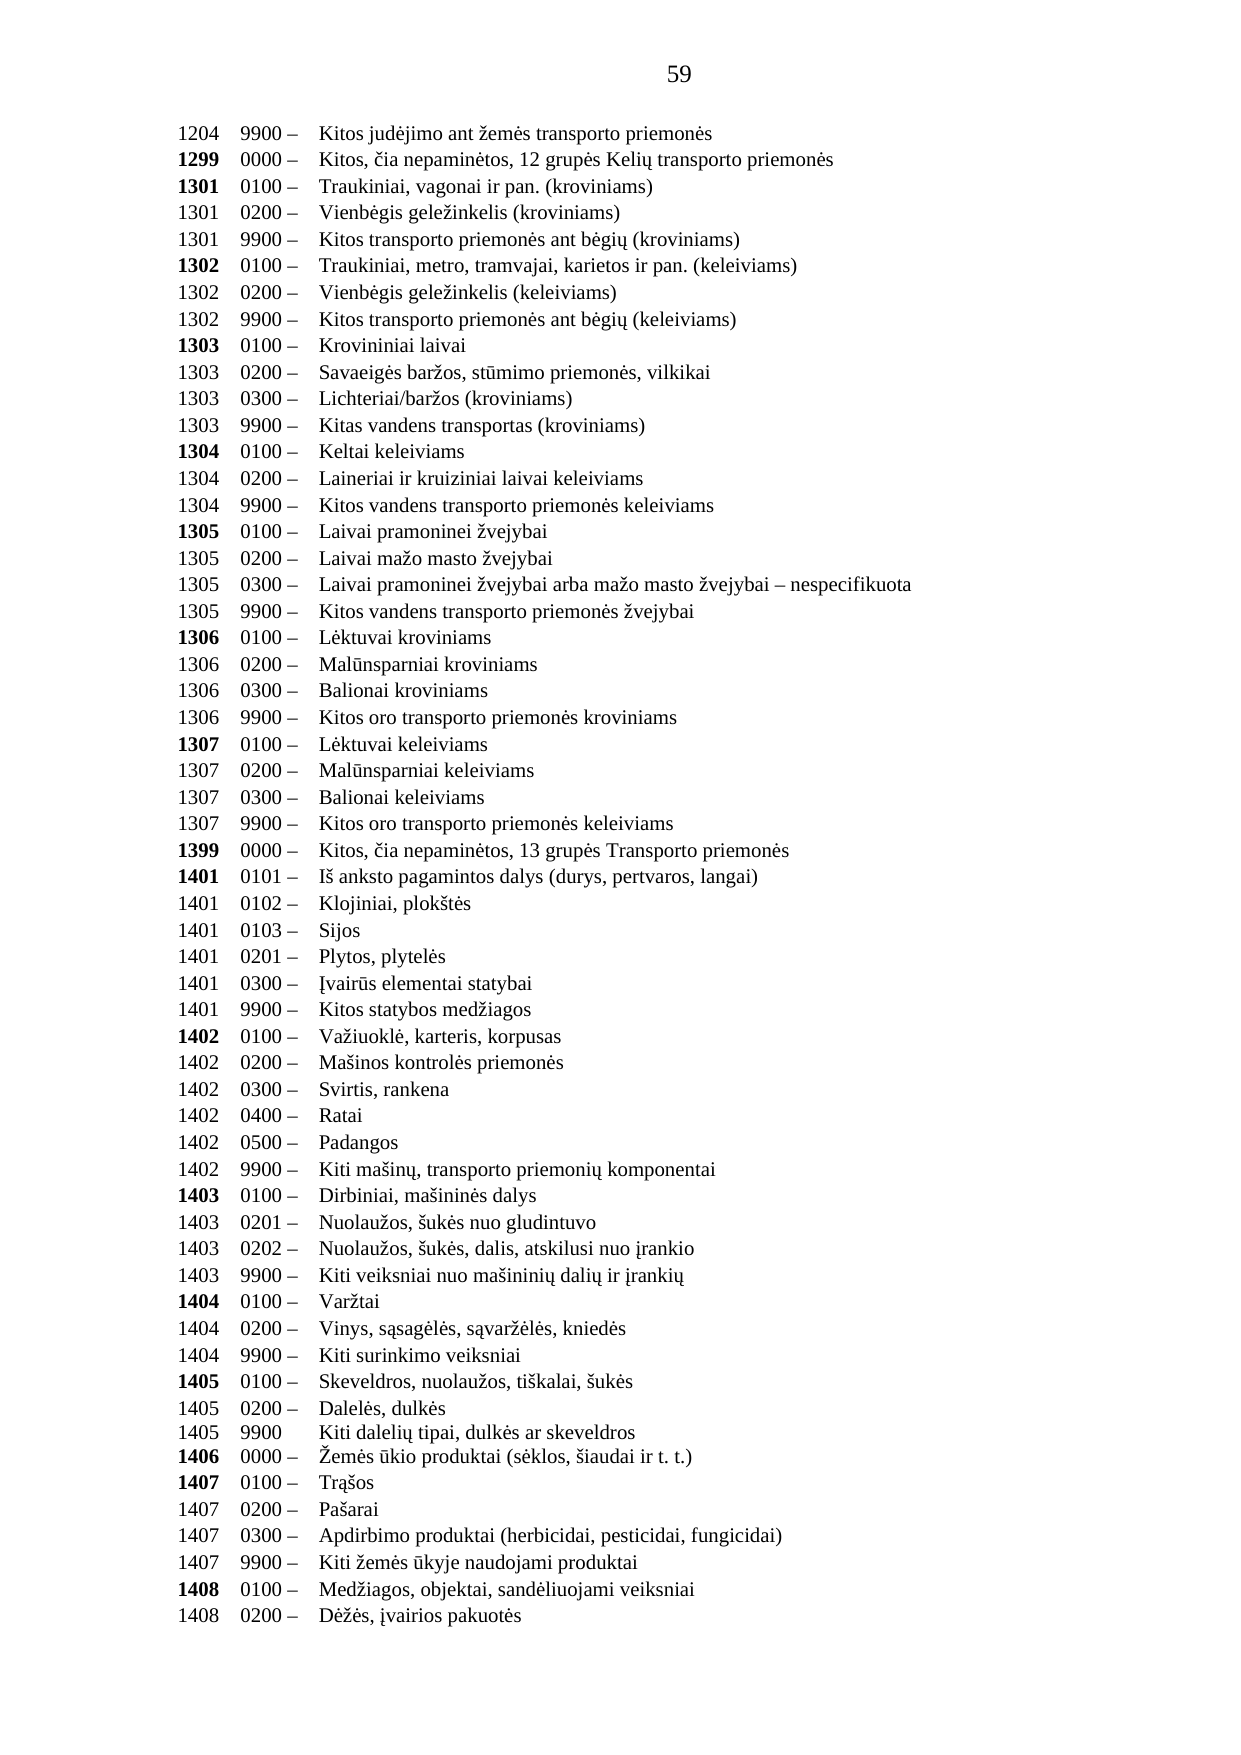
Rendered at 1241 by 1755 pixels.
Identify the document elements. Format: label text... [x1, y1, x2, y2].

table_cell 1306 [177, 623, 240, 649]
table_cell 0200 – [240, 543, 318, 570]
table_cell Kiti dalelių tipai, dulkės ar skeveldros Žemės ūkio produktai (sėklos, šiaudai ir t. t.) [319, 1420, 1181, 1468]
table_cell 1305 [177, 570, 240, 596]
table_cell Kitos, čia nepaminėtos, 12 grupės Kelių transporto priemonės [319, 145, 1181, 171]
table_cell 0300 – [240, 384, 318, 410]
table_cell Iš anksto pagamintos dalys (durys, pertvaros, langai) [319, 862, 1181, 888]
table_cell 0100 – [240, 623, 318, 649]
table_cell Plytos, plytelės [319, 942, 1181, 968]
table_cell 1402 [177, 1021, 240, 1048]
table_cell 1404 [177, 1340, 240, 1367]
table_cell 9900 – [240, 1154, 318, 1181]
table_cell 1303 [177, 410, 240, 437]
table_cell 0100 – [240, 1574, 318, 1601]
table_cell Kitos oro transporto priemonės kroviniams [319, 703, 1181, 729]
table_cell Skeveldros, nuolaužos, tiškalai, šukės [319, 1367, 1181, 1393]
table_cell 9900 – [240, 224, 318, 251]
table_cell 9900 – [240, 1340, 318, 1367]
table_cell Vinys, sąsagėlės, sąvaržėlės, kniedės [319, 1314, 1181, 1340]
table_cell Kitas vandens transportas (kroviniams) [319, 410, 1181, 437]
table_cell 0200 – [240, 198, 318, 224]
table_cell Laivai pramoninei žvejybai [319, 517, 1181, 543]
table_cell Svirtis, rankena [319, 1074, 1181, 1101]
table_cell 1399 [177, 835, 240, 862]
table_cell 1405 1406 [177, 1420, 240, 1468]
table_cell Traukiniai, metro, tramvajai, karietos ir pan. (keleiviams) [319, 251, 1181, 277]
table_cell Kitos vandens transporto priemonės žvejybai [319, 596, 1181, 623]
table_cell Važiuoklė, karteris, korpusas [319, 1021, 1181, 1048]
table_cell 0300 – [240, 570, 318, 596]
table_cell 1303 [177, 331, 240, 357]
table_cell Vienbėgis geležinkelis (kroviniams) [319, 198, 1181, 224]
table_cell Laivai mažo masto žvejybai [319, 543, 1181, 570]
table_cell 0100 – [240, 437, 318, 463]
table_cell 1407 [177, 1468, 240, 1494]
table_cell 0000 – [240, 835, 318, 862]
table_cell Balionai kroviniams [319, 676, 1181, 702]
table_cell 0200 – [240, 357, 318, 384]
table_cell 0100 – [240, 1181, 318, 1207]
table_cell 0100 – [240, 1367, 318, 1393]
table_cell Lichteriai/baržos (kroviniams) [319, 384, 1181, 410]
table_cell 0300 – [240, 1521, 318, 1547]
table_cell 1407 [177, 1521, 240, 1547]
table_cell Kitos transporto priemonės ant bėgių (keleiviams) [319, 304, 1181, 331]
table_cell 0200 – [240, 1601, 318, 1627]
table_cell 9900 – [240, 490, 318, 517]
table_cell Dėžės, įvairios pakuotės [319, 1601, 1181, 1627]
table_cell 0100 – [240, 729, 318, 756]
table_cell 1402 [177, 1101, 240, 1127]
table_cell 1401 [177, 889, 240, 915]
table_cell 1402 [177, 1154, 240, 1181]
table_cell 0100 – [240, 171, 318, 198]
table_cell 9900 – [240, 304, 318, 331]
table_cell 9900 – [240, 995, 318, 1021]
table_cell 0300 – [240, 782, 318, 809]
table_cell Ratai [319, 1101, 1181, 1127]
table_cell Kitos vandens transporto priemonės keleiviams [319, 490, 1181, 517]
table_cell Nuolaužos, šukės, dalis, atskilusi nuo įrankio [319, 1234, 1181, 1260]
table_cell Kiti veiksniai nuo mašininių dalių ir įrankių [319, 1260, 1181, 1287]
table_cell 1405 [177, 1393, 240, 1420]
table_cell 0102 – [240, 889, 318, 915]
table_cell 9900 – [240, 703, 318, 729]
table_cell 1408 [177, 1601, 240, 1627]
table_cell 1401 [177, 862, 240, 888]
table_cell 0200 – [240, 1048, 318, 1074]
table_cell 1302 [177, 278, 240, 304]
table_cell 1403 [177, 1181, 240, 1207]
table_cell 0202 – [240, 1234, 318, 1260]
table_cell 1304 [177, 464, 240, 490]
table_cell Laineriai ir kruiziniai laivai keleiviams [319, 464, 1181, 490]
table_cell 9900 – [240, 1260, 318, 1287]
table_cell 1402 [177, 1048, 240, 1074]
table_cell 1302 [177, 304, 240, 331]
table_cell Traukiniai, vagonai ir pan. (kroviniams) [319, 171, 1181, 198]
table_cell 1306 [177, 703, 240, 729]
table_cell 1302 [177, 251, 240, 277]
table_cell 1307 [177, 729, 240, 756]
table_cell Vienbėgis geležinkelis (keleiviams) [319, 278, 1181, 304]
table_cell 1402 [177, 1128, 240, 1154]
table_cell 1405 [177, 1367, 240, 1393]
table_cell Kiti mašinų, transporto priemonių komponentai [319, 1154, 1181, 1181]
table_cell 1403 [177, 1260, 240, 1287]
table_cell 9900 – [240, 596, 318, 623]
table_cell Keltai keleiviams [319, 437, 1181, 463]
table_cell 1301 [177, 224, 240, 251]
table_cell Klojiniai, plokštės [319, 889, 1181, 915]
table_cell Mašinos kontrolės priemonės [319, 1048, 1181, 1074]
table_cell Kitos transporto priemonės ant bėgių (kroviniams) [319, 224, 1181, 251]
table_cell 0300 – [240, 676, 318, 702]
table_cell 0200 – [240, 1494, 318, 1521]
table_cell Lėktuvai kroviniams [319, 623, 1181, 649]
table_cell Varžtai [319, 1287, 1181, 1313]
table_cell 9900 – [240, 1548, 318, 1574]
table_cell 1403 [177, 1234, 240, 1260]
table_cell 0300 – [240, 968, 318, 995]
table_cell 9900 – [240, 809, 318, 835]
table_cell Malūnsparniai keleiviams [319, 756, 1181, 782]
table_cell 1307 [177, 782, 240, 809]
table_cell 0201 – [240, 1207, 318, 1234]
table_cell 0200 – [240, 1393, 318, 1420]
table_cell 1408 [177, 1574, 240, 1601]
table_cell 0100 – [240, 331, 318, 357]
table_cell 1304 [177, 437, 240, 463]
table_cell 1303 [177, 357, 240, 384]
table_cell 0000 – [240, 145, 318, 171]
table_cell 0103 – [240, 915, 318, 942]
table_cell 1401 [177, 968, 240, 995]
table_cell 1404 [177, 1287, 240, 1313]
table_cell 1407 [177, 1494, 240, 1521]
table_cell 9900 – [240, 118, 318, 145]
table_cell 1402 [177, 1074, 240, 1101]
table_cell 0100 – [240, 1287, 318, 1313]
table_cell 0100 – [240, 251, 318, 277]
table_cell 1407 [177, 1548, 240, 1574]
table_cell 9900 0000 – [240, 1420, 318, 1468]
table_cell 1305 [177, 543, 240, 570]
table_cell Savaeigės baržos, stūmimo priemonės, vilkikai [319, 357, 1181, 384]
table_cell Trąšos [319, 1468, 1181, 1494]
table_cell 0100 – [240, 1468, 318, 1494]
table_cell Malūnsparniai kroviniams [319, 649, 1181, 676]
table_cell Dirbiniai, mašininės dalys [319, 1181, 1181, 1207]
table_cell 0100 – [240, 517, 318, 543]
table_cell Kiti surinkimo veiksniai [319, 1340, 1181, 1367]
table_cell Krovininiai laivai [319, 331, 1181, 357]
table_cell 1304 [177, 490, 240, 517]
table_cell 1307 [177, 756, 240, 782]
table_cell 1404 [177, 1314, 240, 1340]
table_cell 0500 – [240, 1128, 318, 1154]
table_cell 0100 – [240, 1021, 318, 1048]
table_cell 0200 – [240, 756, 318, 782]
table_cell Sijos [319, 915, 1181, 942]
table_cell 1306 [177, 649, 240, 676]
table_cell Kitos, čia nepaminėtos, 13 grupės Transporto priemonės [319, 835, 1181, 862]
table_cell Kitos statybos medžiagos [319, 995, 1181, 1021]
table_cell 0300 – [240, 1074, 318, 1101]
table_cell 0200 – [240, 278, 318, 304]
table_cell Laivai pramoninei žvejybai arba mažo masto žvejybai – nespecifikuota [319, 570, 1181, 596]
table_cell 0400 – [240, 1101, 318, 1127]
table_cell Kitos oro transporto priemonės keleiviams [319, 809, 1181, 835]
table_cell 1401 [177, 995, 240, 1021]
table_cell 0200 – [240, 464, 318, 490]
table_cell 1401 [177, 915, 240, 942]
table_cell 0200 – [240, 1314, 318, 1340]
table_cell 1305 [177, 517, 240, 543]
table_cell 1403 [177, 1207, 240, 1234]
table_cell 1299 [177, 145, 240, 171]
table_cell 1204 [177, 118, 240, 145]
table_cell 1301 [177, 198, 240, 224]
table_cell 1307 [177, 809, 240, 835]
table_cell Dalelės, dulkės [319, 1393, 1181, 1420]
table_cell Kiti žemės ūkyje naudojami produktai [319, 1548, 1181, 1574]
table_cell Įvairūs elementai statybai [319, 968, 1181, 995]
table_cell Balionai keleiviams [319, 782, 1181, 809]
table_cell 9900 – [240, 410, 318, 437]
table_cell Nuolaužos, šukės nuo gludintuvo [319, 1207, 1181, 1234]
table_cell Kitos judėjimo ant žemės transporto priemonės [319, 118, 1181, 145]
table_cell 0101 – [240, 862, 318, 888]
table_cell 1303 [177, 384, 240, 410]
table_cell 1301 [177, 171, 240, 198]
table_cell 0200 – [240, 649, 318, 676]
table_cell 0201 – [240, 942, 318, 968]
table_cell Pašarai [319, 1494, 1181, 1521]
table_cell Apdirbimo produktai (herbicidai, pesticidai, fungicidai) [319, 1521, 1181, 1547]
table_cell 1306 [177, 676, 240, 702]
table_cell 1305 [177, 596, 240, 623]
table_cell 1401 [177, 942, 240, 968]
table_cell Padangos [319, 1128, 1181, 1154]
table_cell Lėktuvai keleiviams [319, 729, 1181, 756]
table_cell Medžiagos, objektai, sandėliuojami veiksniai [319, 1574, 1181, 1601]
